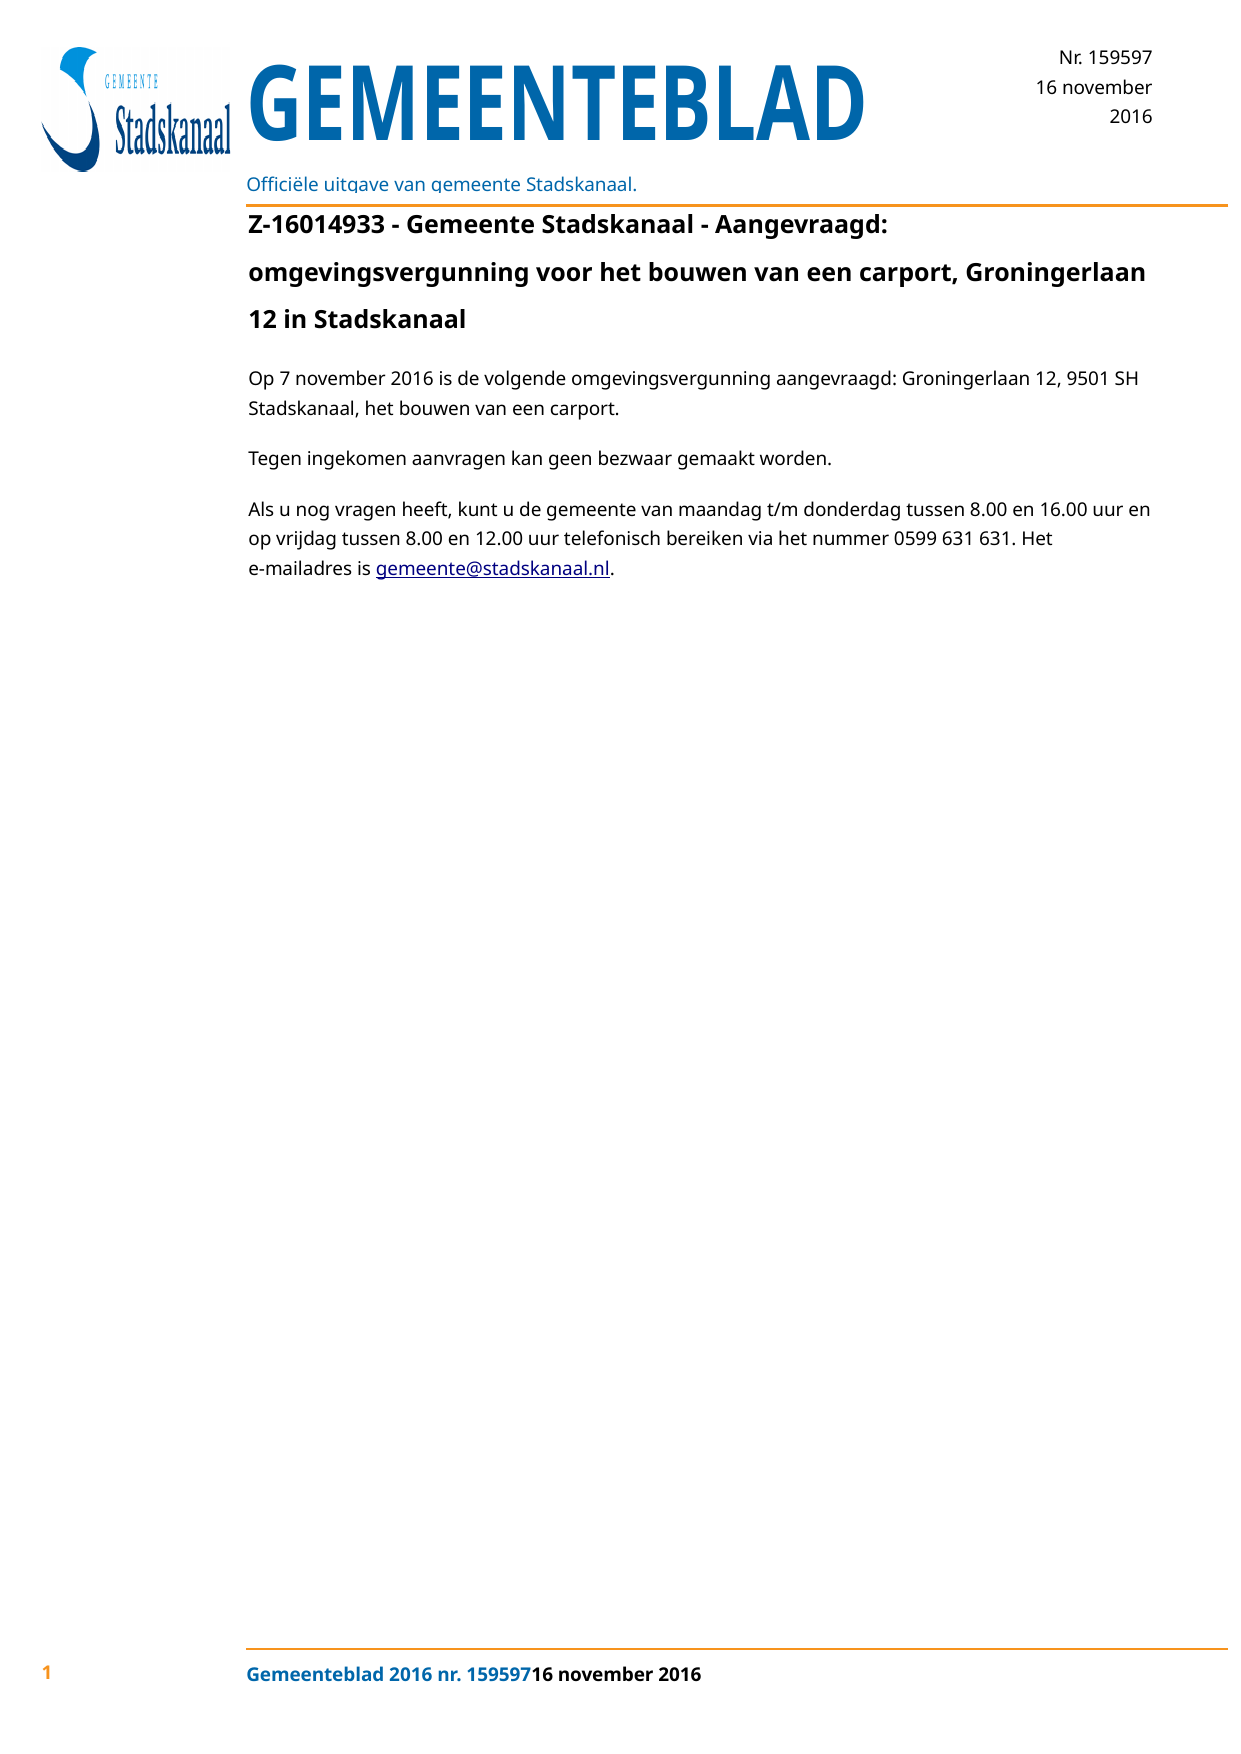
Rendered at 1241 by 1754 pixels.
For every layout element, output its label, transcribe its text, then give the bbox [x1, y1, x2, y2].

text Als u nog vragen heeft, kunt u de gemeente van maandag t/m donderdag tussen 8.00 en 16.00 uur en op vrijdag tussen 8.00 en 12.00 uur telefonisch bereiken via het nummer 0599 631 631. Het e‑mailadres is gemeente@stadskanaal.nl. [248, 496, 1152, 581]
text Tegen ingekomen aanvragen kan geen bezwaar gemaakt worden. [248, 446, 1152, 471]
text Z-16014933 - Gemeente Stadskanaal - Aangevraagd: omgevingsvergunning voor het bouwen van een carport, Groningerlaan 12 in Stadskanaal [248, 207, 1152, 336]
picture [41, 47, 231, 172]
text Op 7 november 2016 is de volgende omgevingsvergunning aangevraagd: Groningerlaan 12, 9501 SH Stadskanaal, het bouwen van een carport. [248, 366, 1152, 421]
